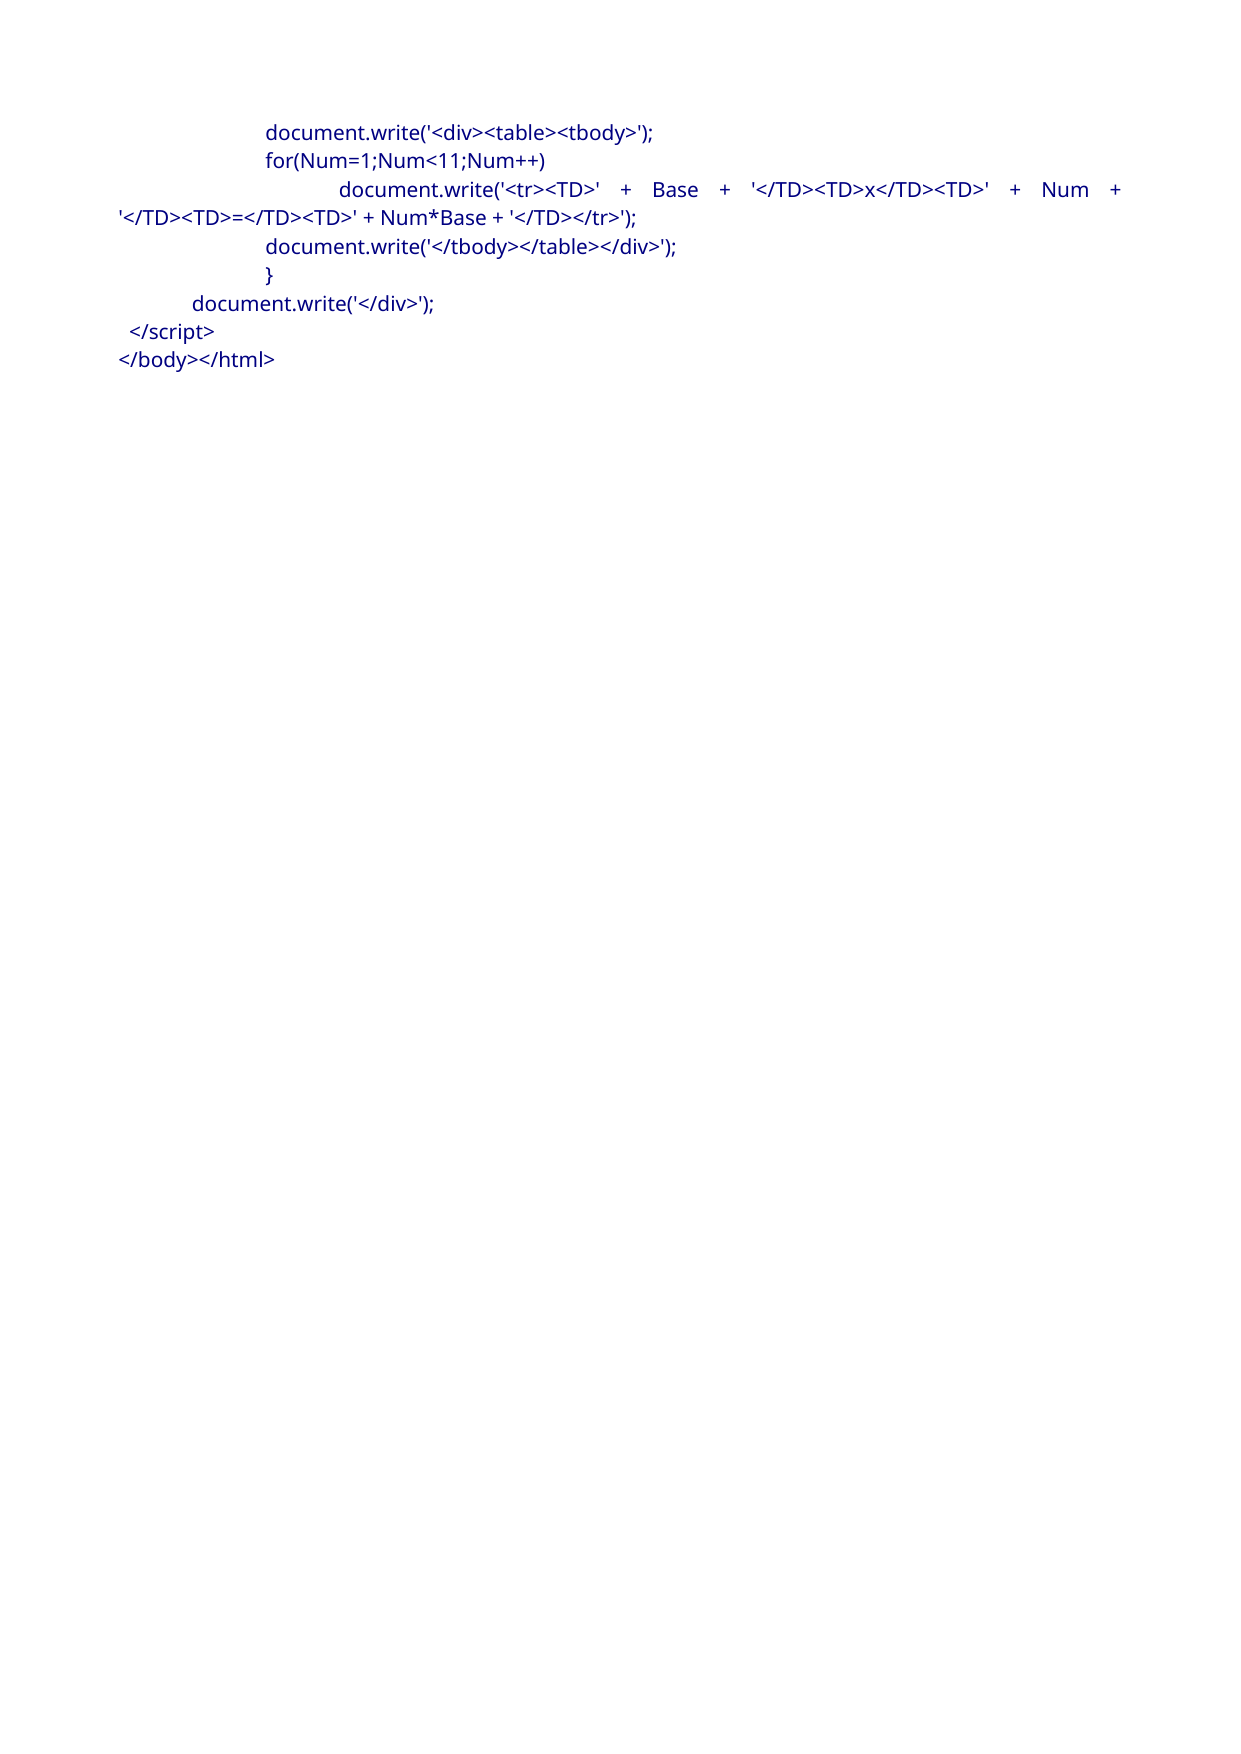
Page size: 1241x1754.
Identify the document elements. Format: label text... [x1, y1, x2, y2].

text } [118, 260, 1122, 289]
text for(Num=1;Num<11;Num++) [118, 147, 1122, 175]
text document.write('<tr><TD>' + Base + '</TD><TD>x</TD><TD>' + Num + '</TD><TD>=</TD><TD>' + Num*Base + '</TD></tr>'); [118, 175, 1122, 232]
text </script> [118, 317, 1122, 346]
text </body></html> [118, 346, 1122, 374]
text document.write('<div><table><tbody>'); [118, 118, 1122, 147]
text document.write('</div>'); [118, 289, 1122, 317]
text document.write('</tbody></table></div>'); [118, 232, 1122, 260]
